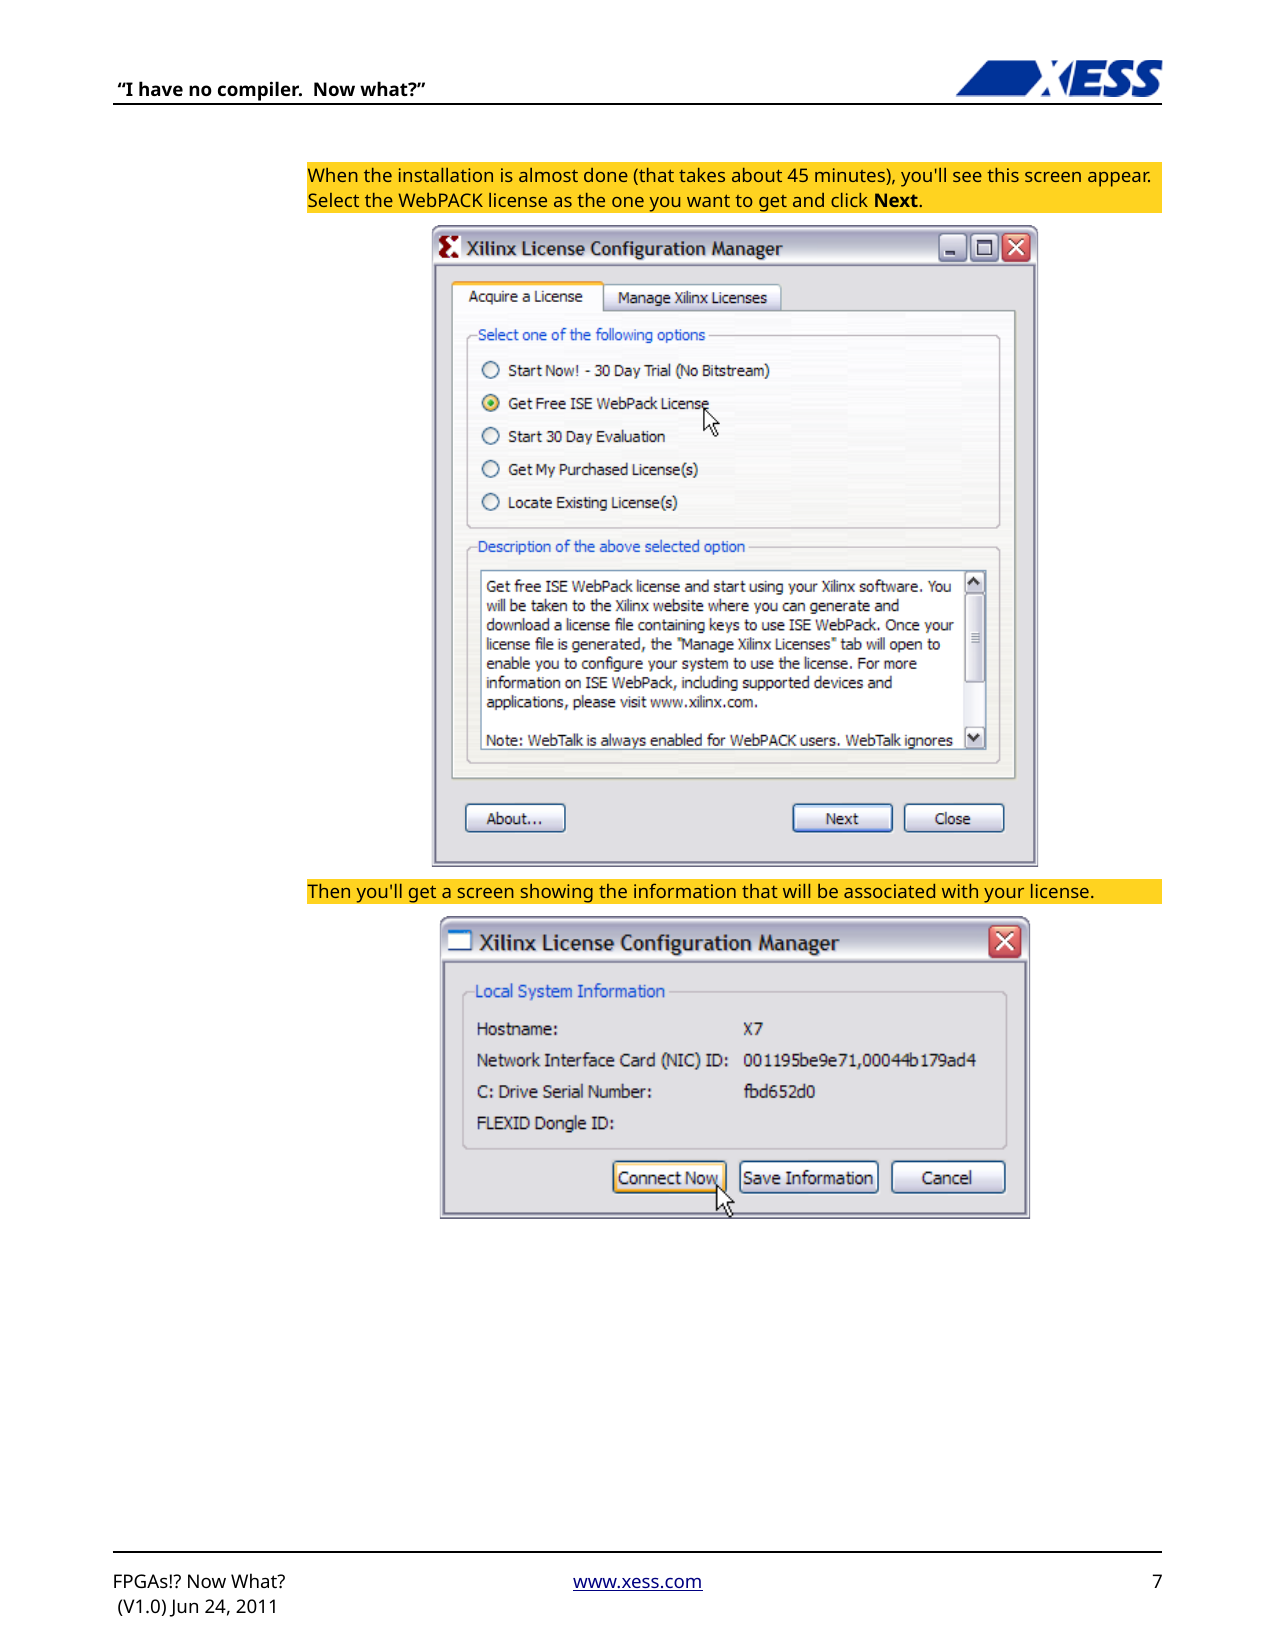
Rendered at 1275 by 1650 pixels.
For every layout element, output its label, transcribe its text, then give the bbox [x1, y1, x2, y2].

text Then you'll get a screen showing the information that will be associated with your license. [307, 879, 1162, 904]
picture [955, 60, 1163, 97]
text When the installation is almost done (that takes about 45 minutes), you'll see this screen appear. Select the WebPACK license as the one you want to get and click Next. [307, 162, 1162, 213]
picture [431, 225, 1039, 867]
picture [439, 916, 1031, 1219]
